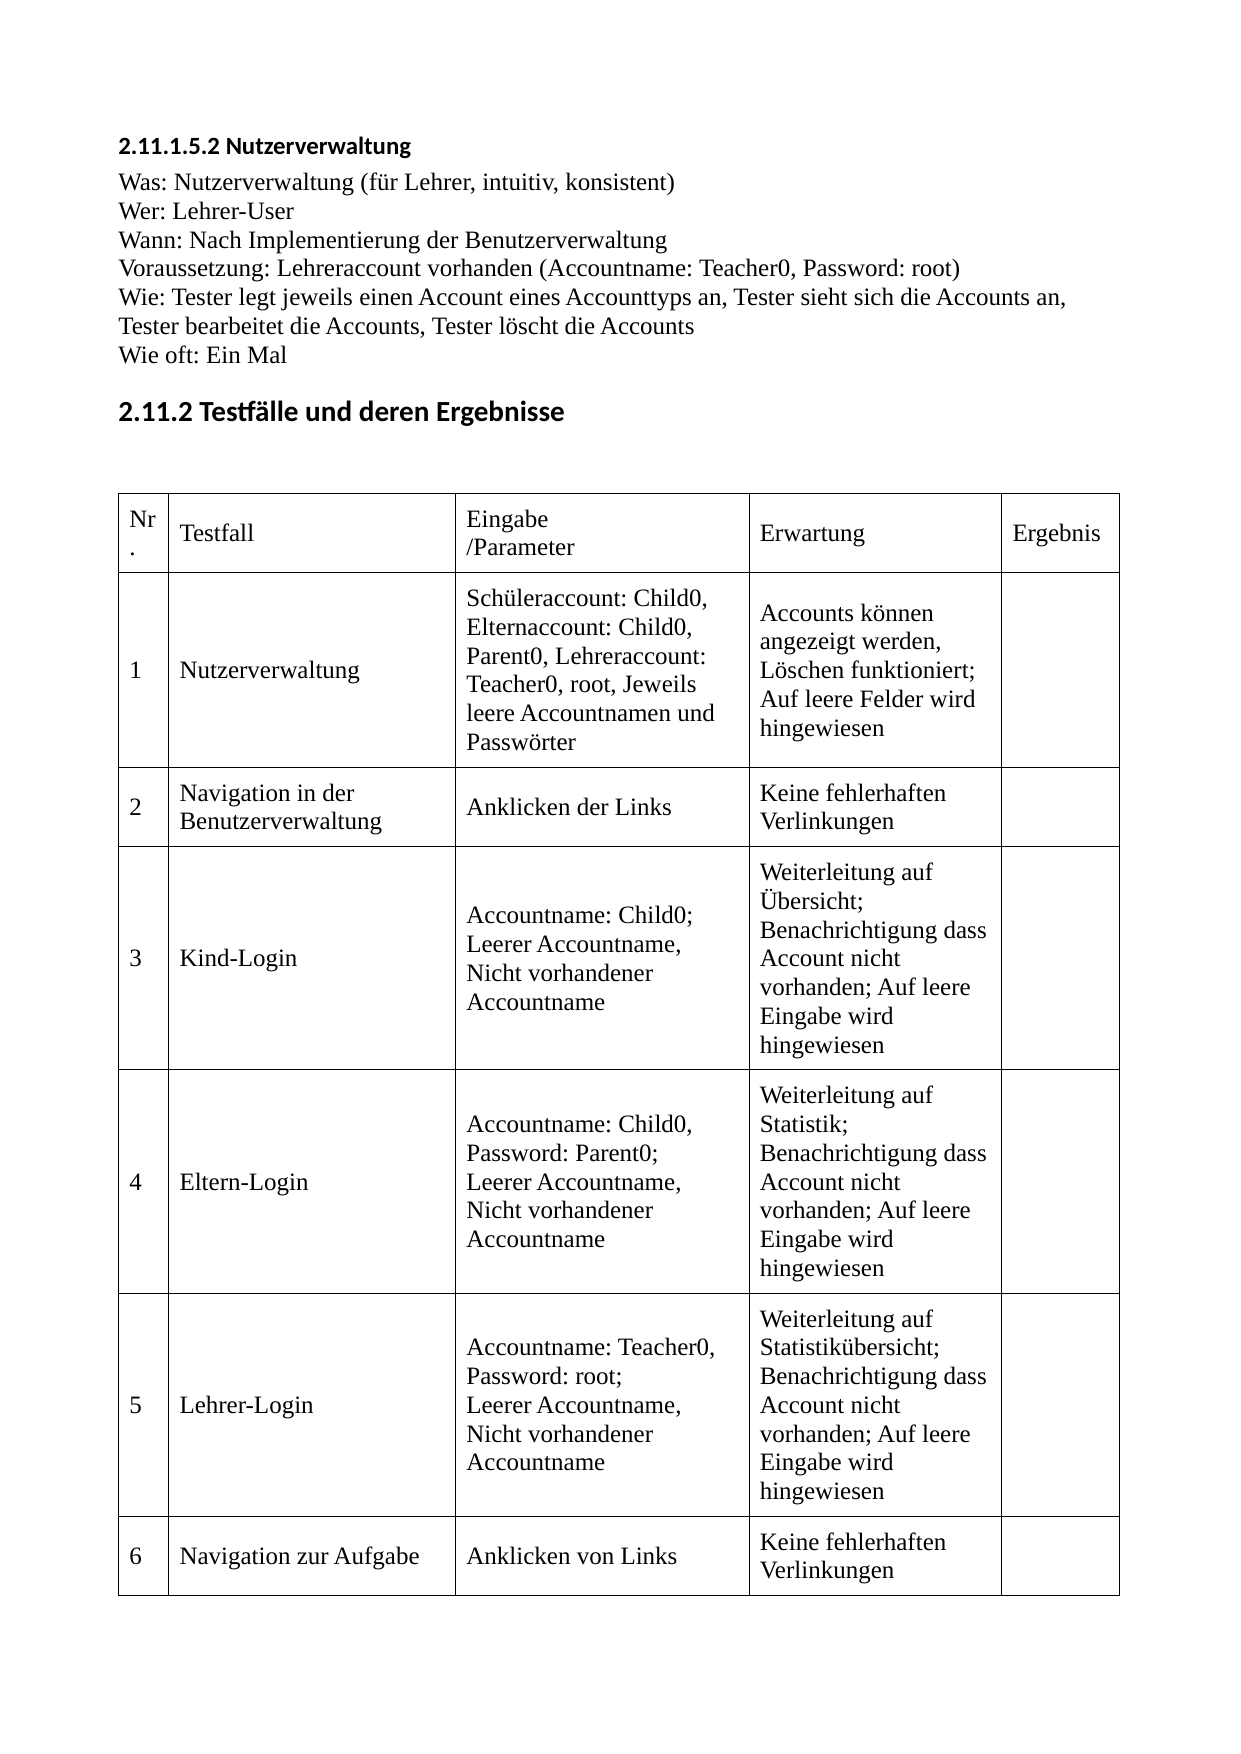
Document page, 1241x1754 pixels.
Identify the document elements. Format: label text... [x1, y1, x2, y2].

text Was: Nutzerverwaltung (für Lehrer, intuitiv, konsistent) [118, 167, 1122, 196]
text Wann: Nach Implementierung der Benutzerverwaltung [118, 225, 1122, 253]
table_cell Navigation zur Aufgabe [169, 1517, 455, 1595]
table_cell [1002, 573, 1119, 767]
table_header Nr. [119, 494, 168, 572]
table_cell Eltern-Login [169, 1070, 455, 1293]
table_cell [1002, 1070, 1119, 1293]
table_header Ergebnis [1002, 494, 1119, 572]
table_header Testfall [169, 494, 455, 572]
table_cell [1002, 1517, 1119, 1595]
table_cell Navigation in der Benutzerverwaltung [169, 768, 455, 846]
subtitle 2.11.1.5.2 Nutzerverwaltung [118, 131, 1122, 161]
table_cell 3 [119, 847, 168, 1069]
table_cell 1 [119, 573, 168, 767]
text Wer: Lehrer-User [118, 196, 1122, 225]
table_cell Nutzerverwaltung [169, 573, 455, 767]
table_cell Weiterleitung auf Statistikübersicht; Benachrichtigung dass Account nicht vorhanden; Auf leere Eingabe wird hingewiesen [750, 1294, 1001, 1516]
table_header Erwartung [750, 494, 1001, 572]
table_cell Accountname: Child0, Password: Parent0; Leerer Accountname, Nicht vorhandener Accountname [456, 1070, 749, 1293]
table_cell Weiterleitung auf Statistik; Benachrichtigung dass Account nicht vorhanden; Auf leere Eingabe wird hingewiesen [750, 1070, 1001, 1293]
table_cell [1002, 847, 1119, 1069]
table_header Eingabe /Parameter [456, 494, 749, 572]
text Wie oft: Ein Mal [118, 340, 1122, 368]
table_cell [1002, 1294, 1119, 1516]
table_cell Keine fehlerhaften Verlinkungen [750, 1517, 1001, 1595]
table_cell 2 [119, 768, 168, 846]
table_cell Accounts können angezeigt werden, Löschen funktioniert; Auf leere Felder wird hingewiesen [750, 573, 1001, 767]
text Voraussetzung: Lehreraccount vorhanden (Accountname: Teacher0, Password: root) [118, 253, 1122, 282]
table_cell Weiterleitung auf Übersicht; Benachrichtigung dass Account nicht vorhanden; Auf leere Eingabe wird hingewiesen [750, 847, 1001, 1069]
table_cell Accountname: Teacher0, Password: root; Leerer Accountname, Nicht vorhandener Accountname [456, 1294, 749, 1516]
table_cell Anklicken der Links [456, 768, 749, 846]
text Wie: Tester legt jeweils einen Account eines Accounttyps an, Tester sieht sich die Accounts an, Tester bearbeitet die Accounts, Tester löscht die Accounts [118, 282, 1122, 340]
table_cell Anklicken von Links [456, 1517, 749, 1595]
table_cell Kind-Login [169, 847, 455, 1069]
table_cell Schüleraccount: Child0, Elternaccount: Child0, Parent0, Lehreraccount: Teacher0, root, Jeweils leere Accountnamen und Passwörter [456, 573, 749, 767]
table_cell 5 [119, 1294, 168, 1516]
table_cell [1002, 768, 1119, 846]
table_cell Keine fehlerhaften Verlinkungen [750, 768, 1001, 846]
table_cell Accountname: Child0; Leerer Accountname, Nicht vorhandener Accountname [456, 847, 749, 1069]
table_cell Lehrer-Login [169, 1294, 455, 1516]
table_cell 4 [119, 1070, 168, 1293]
table_cell 6 [119, 1517, 168, 1595]
subtitle 2.11.2 Testfälle und deren Ergebnisse [118, 393, 1122, 429]
